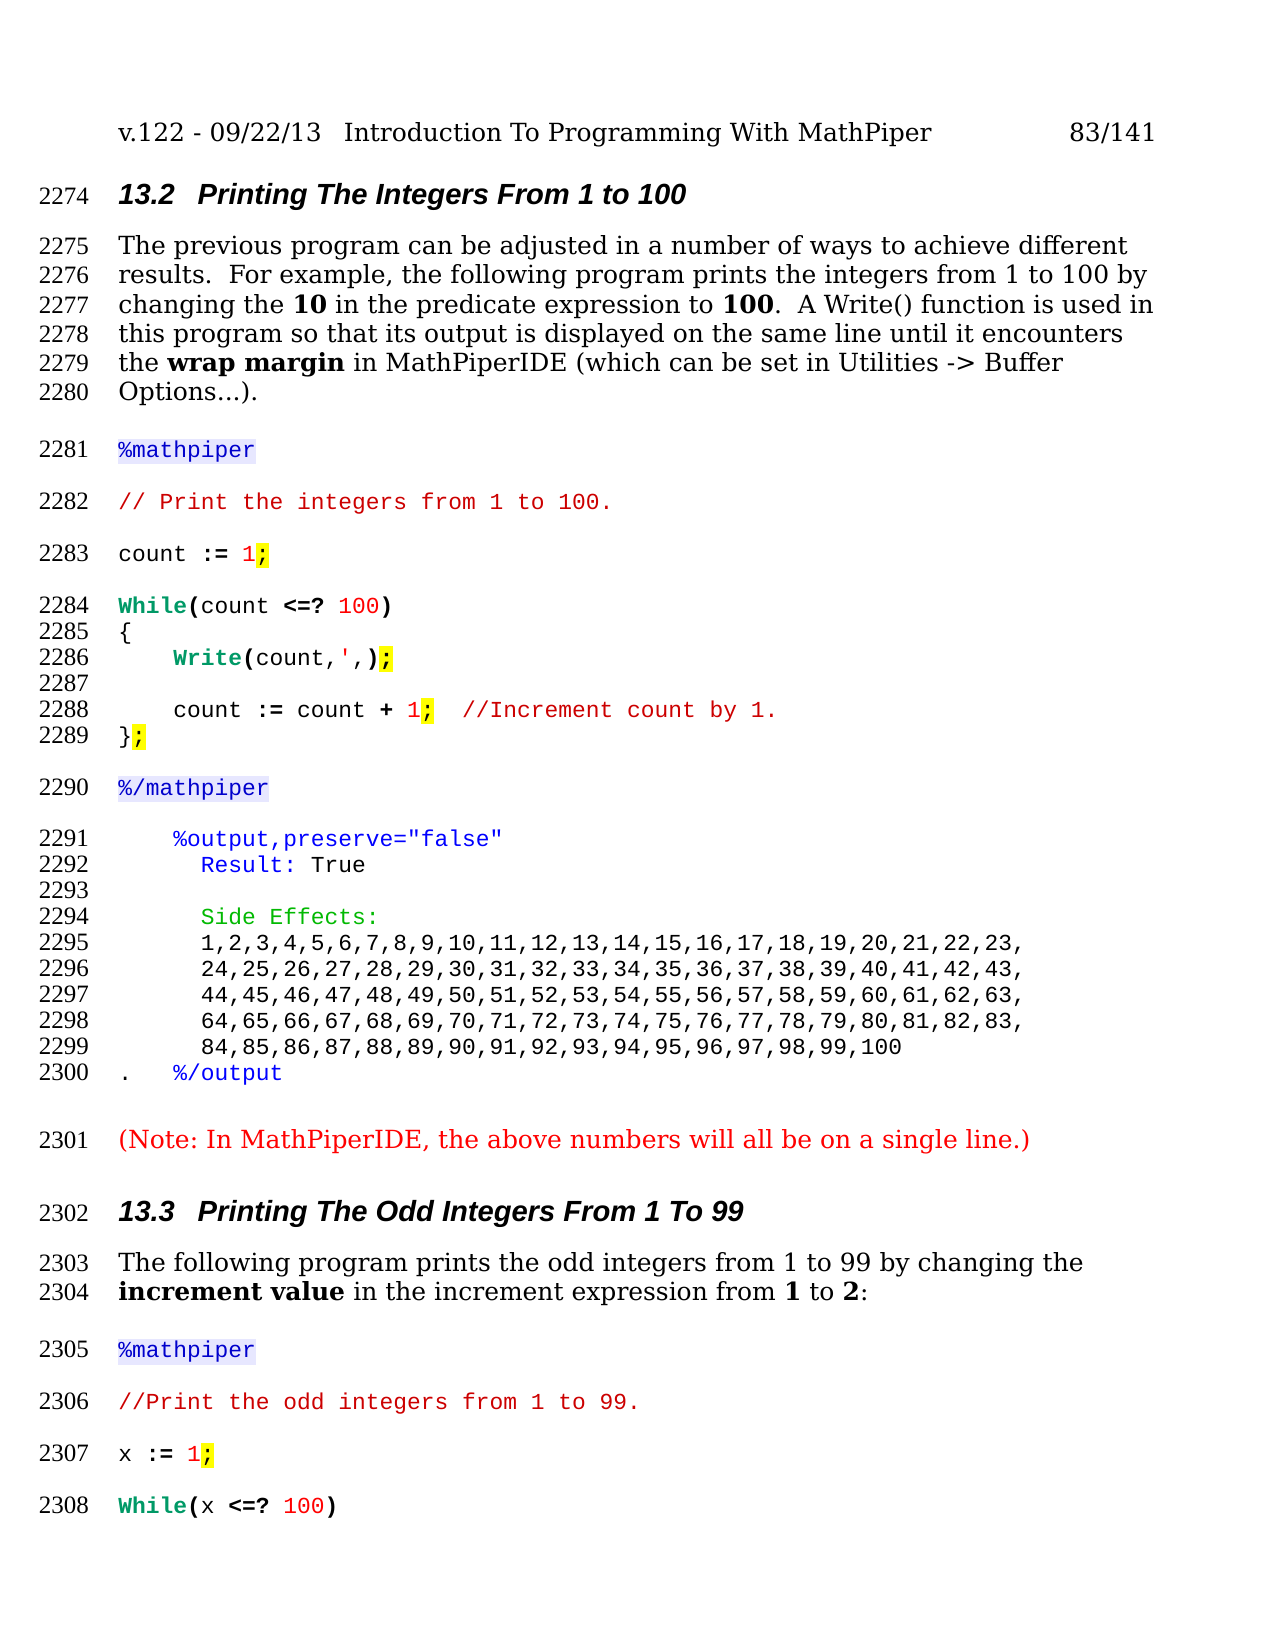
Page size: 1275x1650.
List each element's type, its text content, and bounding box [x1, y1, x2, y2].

text While(x <=? 100) [118, 1494, 1157, 1520]
text 1,2,3,4,5,6,7,8,9,10,11,12,13,14,15,16,17,18,19,20,21,22,23, [118, 931, 1157, 957]
text . %/output [118, 1061, 1157, 1087]
text count := 1; [118, 542, 1157, 568]
subtitle Printing The Odd Integers From 1 To 99 [118, 1194, 1157, 1227]
text Side Effects: [118, 906, 1157, 931]
text Result: True [118, 854, 1157, 879]
text %/mathpiper [118, 776, 1157, 802]
text While(count <=? 100) [118, 594, 1157, 620]
text 24,25,26,27,28,29,30,31,32,33,34,35,36,37,38,39,40,41,42,43, [118, 957, 1157, 983]
text %mathpiper [118, 439, 1157, 464]
text x := 1; [118, 1442, 1157, 1468]
text //Print the odd integers from 1 to 99. [118, 1391, 1157, 1417]
subtitle Printing The Integers From 1 to 100 [118, 177, 1157, 210]
text }; [118, 724, 1157, 750]
text The previous program can be adjusted in a number of ways to achieve different results. For example, the following program prints the integers from 1 to 100 by changing the 10 in the predicate expression to 100. A Write() function is used in this program so that its output is displayed on the same line until it encounters the wrap margin in MathPiperIDE (which can be set in Utilities -> Buffer Options...). [118, 231, 1157, 407]
text %mathpiper [118, 1339, 1157, 1365]
text (Note: In MathPiperIDE, the above numbers will all be on a single line.) [118, 1126, 1157, 1155]
text 44,45,46,47,48,49,50,51,52,53,54,55,56,57,58,59,60,61,62,63, [118, 983, 1157, 1009]
text Write(count,',); [118, 646, 1157, 672]
text 84,85,86,87,88,89,90,91,92,93,94,95,96,97,98,99,100 [118, 1035, 1157, 1061]
text The following program prints the odd integers from 1 to 99 by changing the increment value in the increment expression from 1 to 2: [118, 1248, 1157, 1307]
text // Print the integers from 1 to 100. [118, 491, 1157, 516]
text { [118, 620, 1157, 646]
text %output,preserve="false" [118, 828, 1157, 854]
text count := count + 1; //Increment count by 1. [118, 698, 1157, 724]
text 64,65,66,67,68,69,70,71,72,73,74,75,76,77,78,79,80,81,82,83, [118, 1009, 1157, 1035]
